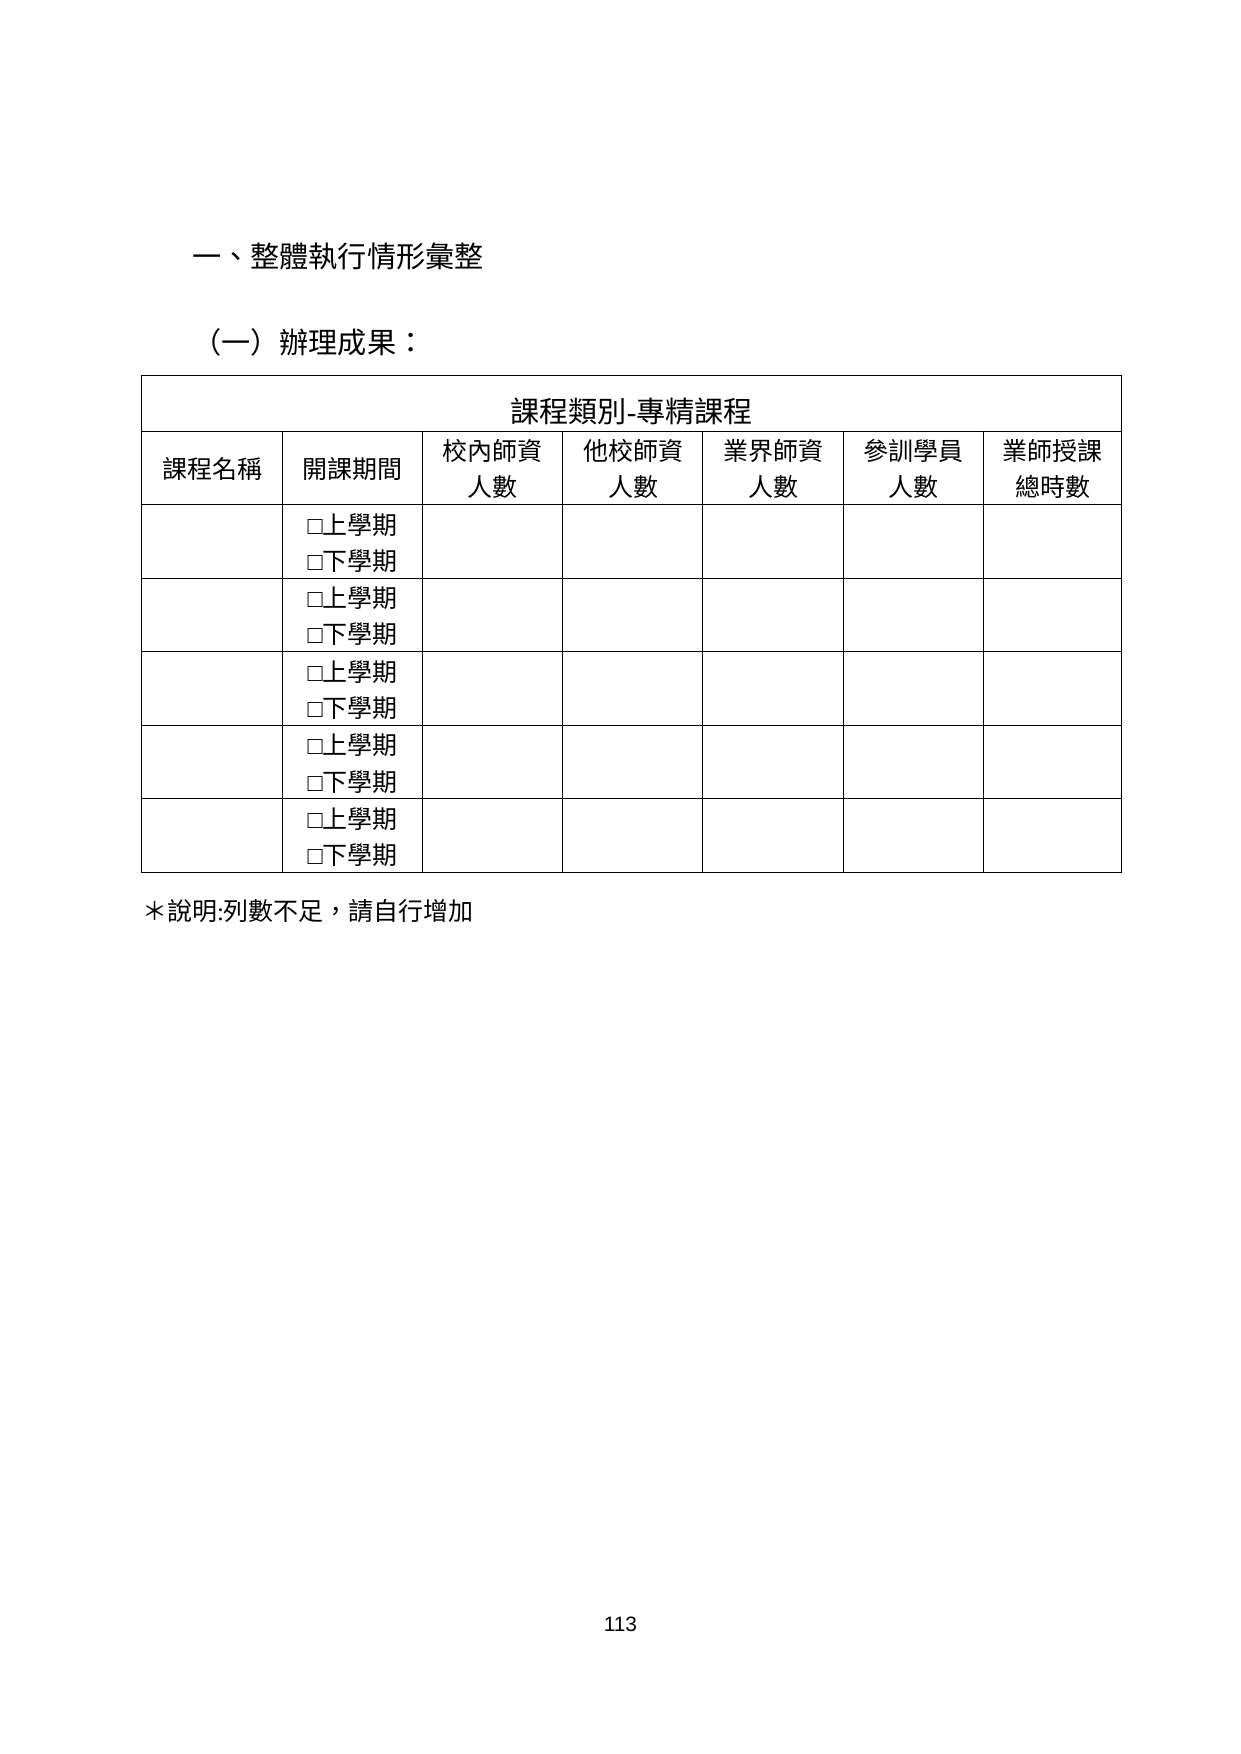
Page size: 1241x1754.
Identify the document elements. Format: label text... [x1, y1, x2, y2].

table_cell [563, 652, 702, 725]
table_cell [563, 579, 702, 651]
table_cell 參訓學員 人數 [844, 432, 983, 504]
table_cell [984, 652, 1121, 725]
table_cell [703, 799, 843, 872]
table_cell [142, 579, 282, 651]
table_cell [703, 652, 843, 725]
table_cell 業界師資 人數 [703, 432, 843, 504]
table_cell [423, 505, 562, 578]
table_cell [563, 799, 702, 872]
text 一、整體執行情形彙整 [192, 234, 1098, 276]
table_cell [984, 505, 1121, 578]
table_cell □上學期 □下學期 [283, 726, 422, 798]
table_cell [423, 652, 562, 725]
table_cell □上學期 □下學期 [283, 505, 422, 578]
table_cell [844, 726, 983, 798]
table_cell [423, 799, 562, 872]
table_cell [423, 579, 562, 651]
table_cell [984, 579, 1121, 651]
table_cell □上學期 □下學期 [283, 799, 422, 872]
table_cell [563, 726, 702, 798]
table_cell [984, 726, 1121, 798]
table_cell [142, 505, 282, 578]
table_cell [844, 505, 983, 578]
table_cell [844, 579, 983, 651]
table_cell [984, 799, 1121, 872]
table_cell [423, 726, 562, 798]
table_cell □上學期 □下學期 [283, 579, 422, 651]
table_cell 他校師資 人數 [563, 432, 702, 504]
table_cell [844, 799, 983, 872]
table_cell [703, 579, 843, 651]
table_cell 業師授課總時數 [984, 432, 1121, 504]
table_cell 課程名稱 [142, 432, 282, 504]
table_cell 開課期間 [283, 432, 422, 504]
table_cell [703, 505, 843, 578]
text ＊說明:列數不足，請自行增加 [142, 892, 1098, 928]
text （一）辦理成果： [192, 320, 1098, 362]
table_header 課程類別-專精課程 [142, 376, 1121, 431]
table_cell [142, 799, 282, 872]
table_cell □上學期 □下學期 [283, 652, 422, 725]
table_cell [703, 726, 843, 798]
table_cell [142, 726, 282, 798]
table_cell [563, 505, 702, 578]
table_cell 校內師資 人數 [423, 432, 562, 504]
table_cell [844, 652, 983, 725]
table_cell [142, 652, 282, 725]
